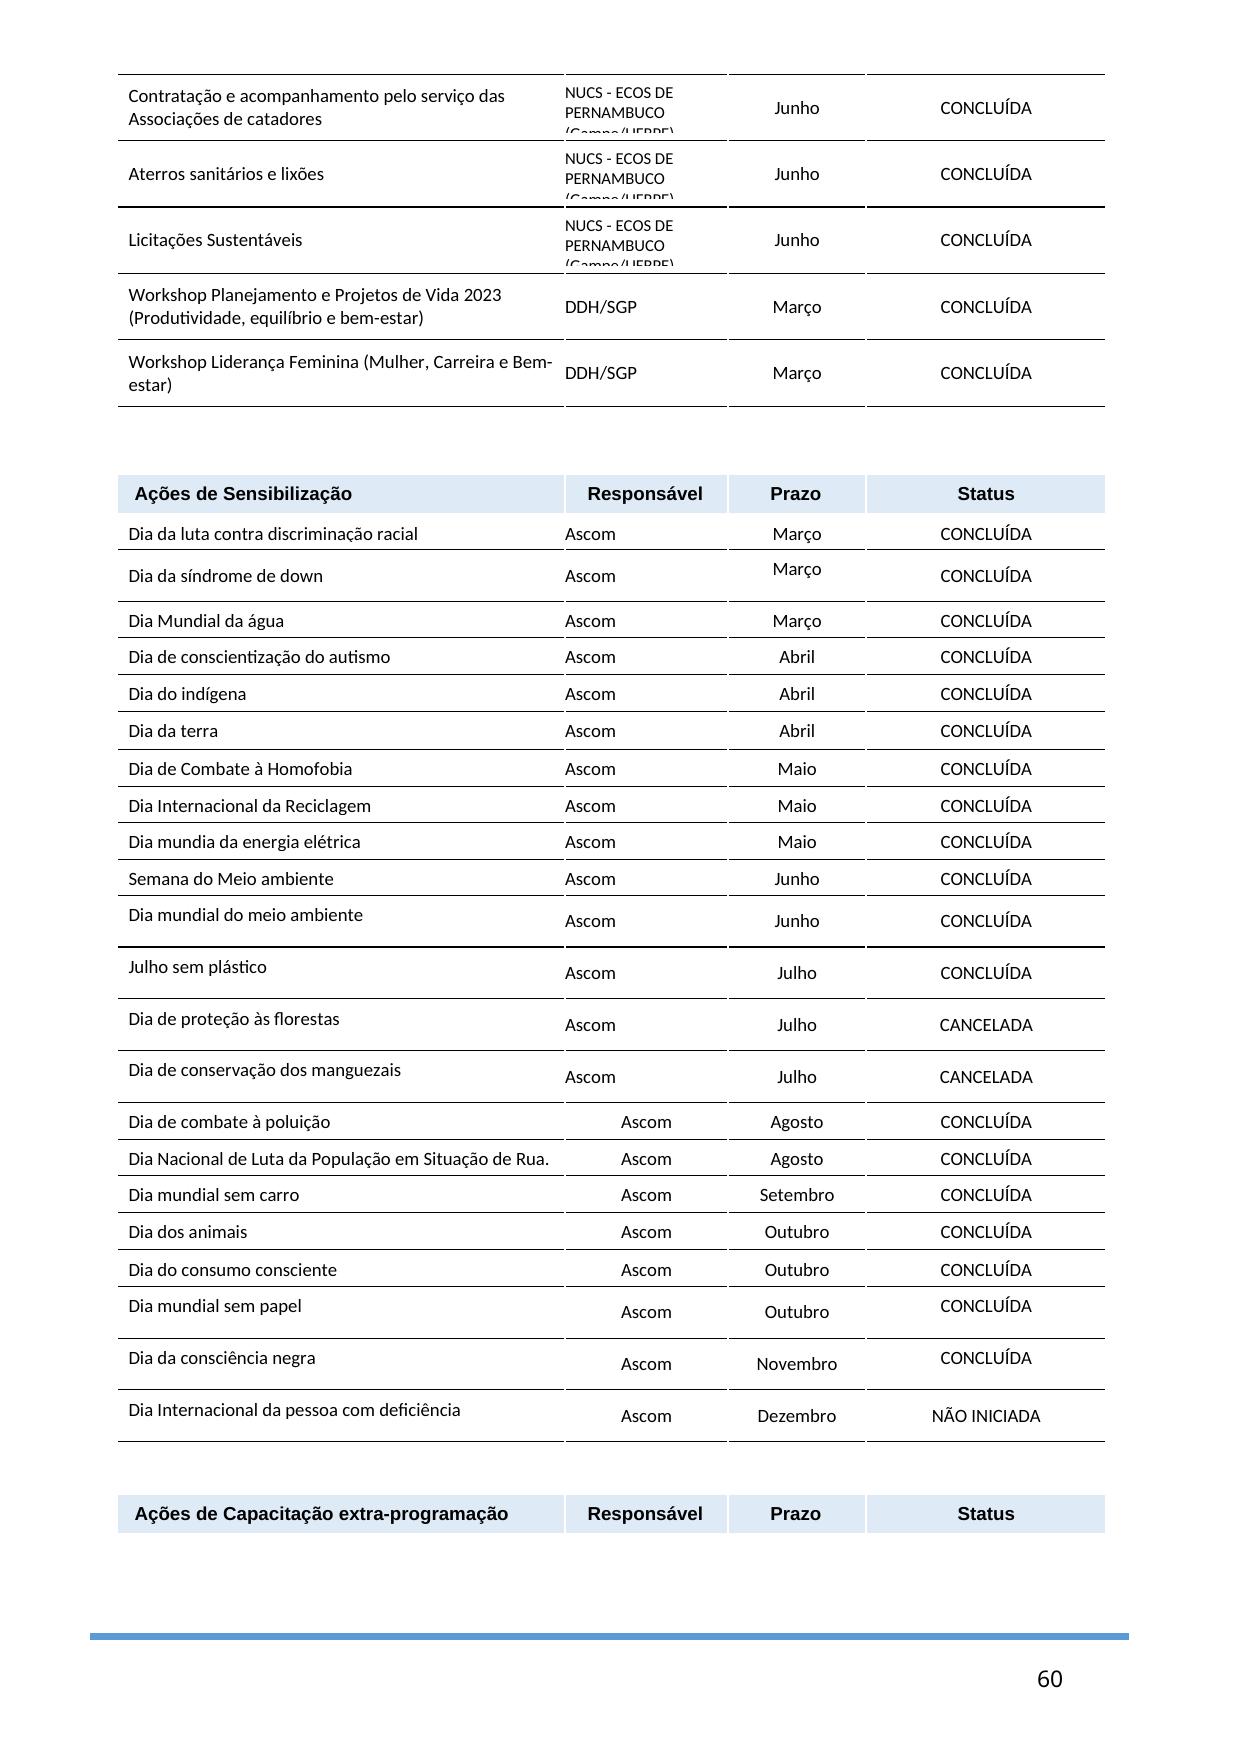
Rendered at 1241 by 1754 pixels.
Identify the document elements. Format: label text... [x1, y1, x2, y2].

table_cell [867, 1442, 1105, 1493]
table_cell Agosto [729, 1103, 865, 1139]
table_cell Ascom [566, 999, 727, 1050]
table_cell Contratação e acompanhamento pelo serviço das Associações de catadores [118, 75, 564, 140]
table_cell [729, 407, 865, 473]
table_cell Maio [729, 787, 865, 822]
table_cell CONCLUÍDA [867, 1213, 1105, 1249]
table_cell Maio [729, 823, 865, 858]
table_cell Abril [729, 712, 865, 748]
table_cell NUCS - ECOS DE PERNAMBUCO (Gampe/UFRPE) ASCOM [566, 75, 727, 140]
table_cell Ascom [566, 675, 727, 711]
table_cell Outubro [729, 1287, 865, 1338]
table_cell Dia de Combate à Homofobia [118, 750, 564, 786]
table_cell CONCLUÍDA [867, 274, 1105, 339]
table_cell Março [729, 515, 865, 549]
table_cell Dia Internacional da pessoa com deficiência [118, 1390, 564, 1441]
table_cell [729, 1442, 865, 1493]
table_cell Junho [729, 208, 865, 273]
table_cell Novembro [729, 1339, 865, 1389]
table_cell Ascom [566, 1213, 727, 1249]
table_cell Ascom [566, 948, 727, 998]
table_cell DDH/SGP [566, 340, 727, 406]
table_cell CONCLUÍDA [867, 208, 1105, 273]
table_cell Agosto [729, 1140, 865, 1175]
table_cell CONCLUÍDA [867, 712, 1105, 748]
table_cell Dia da consciência negra [118, 1339, 564, 1389]
table_cell [566, 407, 727, 473]
table_cell Dia mundial sem papel [118, 1287, 564, 1338]
table_cell Ascom [566, 1103, 727, 1139]
table_cell Junho [729, 75, 865, 140]
table_cell CONCLUÍDA [867, 1287, 1105, 1338]
table_cell CANCELADA [867, 999, 1105, 1050]
table_cell Workshop Liderança Feminina (Mulher, Carreira e Bem-estar) [118, 340, 564, 406]
table_cell Dia do indígena [118, 675, 564, 711]
table_cell [118, 1442, 564, 1493]
table_cell Dia mundial sem carro [118, 1176, 564, 1212]
table_cell [566, 1442, 727, 1493]
table_cell Ascom [566, 550, 727, 601]
table_cell Responsável [566, 475, 727, 513]
table_cell Ascom [566, 1390, 727, 1441]
table_cell Julho [729, 999, 865, 1050]
table_cell Dia de proteção às florestas [118, 999, 564, 1050]
table_cell Dia do consumo consciente [118, 1250, 564, 1286]
table_cell Julho [729, 948, 865, 998]
table_cell Ascom [566, 896, 727, 946]
table_cell Ações de Sensibilização [118, 475, 564, 513]
table_cell Ascom [566, 602, 727, 637]
table_cell Ascom [566, 1051, 727, 1102]
table_cell Maio [729, 750, 865, 786]
table_cell CONCLUÍDA [867, 823, 1105, 858]
table_cell CONCLUÍDA [867, 948, 1105, 998]
table_cell Outubro [729, 1213, 865, 1249]
table_cell [867, 407, 1105, 473]
table_cell Dia de conscientização do autismo [118, 638, 564, 673]
table_cell Dia Nacional de Luta da População em Situação de Rua. [118, 1140, 564, 1175]
table_cell Dezembro [729, 1390, 865, 1441]
table_cell Ascom [566, 750, 727, 786]
table_cell Dia dos animais [118, 1213, 564, 1249]
table_cell CONCLUÍDA [867, 602, 1105, 637]
table_cell Semana do Meio ambiente [118, 860, 564, 894]
table_cell Ascom [566, 1250, 727, 1286]
table_cell Responsável [566, 1495, 727, 1533]
table_cell Julho [729, 1051, 865, 1102]
table_cell Dia da síndrome de down [118, 550, 564, 601]
table_cell Ascom [566, 1176, 727, 1212]
table_cell CONCLUÍDA [867, 515, 1105, 549]
table_cell Julho sem plástico [118, 948, 564, 998]
table_cell CONCLUÍDA [867, 1103, 1105, 1139]
table_cell CONCLUÍDA [867, 75, 1105, 140]
table_cell Setembro [729, 1176, 865, 1212]
table_cell CONCLUÍDA [867, 896, 1105, 946]
table_cell CONCLUÍDA [867, 638, 1105, 673]
table_cell Dia Mundial da água [118, 602, 564, 637]
table_cell Junho [729, 896, 865, 946]
table_cell Junho [729, 860, 865, 894]
table_cell Workshop Planejamento e Projetos de Vida 2023 (Produtividade, equilíbrio e bem-estar) [118, 274, 564, 339]
table_cell Outubro [729, 1250, 865, 1286]
table_cell Março [729, 602, 865, 637]
table_cell Dia da luta contra discriminação racial [118, 515, 564, 549]
table_cell Status [867, 1495, 1105, 1533]
table_cell CONCLUÍDA [867, 750, 1105, 786]
table_cell Dia da terra [118, 712, 564, 748]
table_cell Ascom [566, 515, 727, 549]
table_cell Dia Internacional da Reciclagem [118, 787, 564, 822]
table_cell CONCLUÍDA [867, 860, 1105, 894]
table_cell Dia de combate à poluição [118, 1103, 564, 1139]
table_cell CONCLUÍDA [867, 675, 1105, 711]
table_cell CONCLUÍDA [867, 550, 1105, 601]
table_cell CANCELADA [867, 1051, 1105, 1102]
table_cell Ascom [566, 1287, 727, 1338]
table_cell NUCS - ECOS DE PERNAMBUCO (Gampe/UFRPE) ASCOM [566, 208, 727, 273]
table_cell Ascom [566, 1339, 727, 1389]
table_cell Prazo [729, 475, 865, 513]
table_cell Abril [729, 638, 865, 673]
table_cell Março [729, 550, 865, 601]
table_cell CONCLUÍDA [867, 1140, 1105, 1175]
table_cell Prazo [729, 1495, 865, 1533]
table_cell [118, 407, 564, 473]
table_cell Aterros sanitários e lixões [118, 141, 564, 206]
table_cell CONCLUÍDA [867, 1339, 1105, 1389]
table_cell Licitações Sustentáveis [118, 208, 564, 273]
table_cell Ascom [566, 638, 727, 673]
table_cell CONCLUÍDA [867, 787, 1105, 822]
table_cell NUCS - ECOS DE PERNAMBUCO (Gampe/UFRPE) ASCOM [566, 141, 727, 206]
table_cell Dia de conservação dos manguezais [118, 1051, 564, 1102]
table_cell Ascom [566, 1140, 727, 1175]
table_cell Status [867, 475, 1105, 513]
table_cell Ascom [566, 860, 727, 894]
table_cell NÃO INICIADA [867, 1390, 1105, 1441]
table_cell Ações de Capacitação extra-programação [118, 1495, 564, 1533]
table_cell CONCLUÍDA [867, 141, 1105, 206]
table_cell Ascom [566, 787, 727, 822]
table_cell Ascom [566, 712, 727, 748]
table_cell CONCLUÍDA [867, 1176, 1105, 1212]
table_cell CONCLUÍDA [867, 340, 1105, 406]
table_cell CONCLUÍDA [867, 1250, 1105, 1286]
table_cell Março [729, 340, 865, 406]
table_cell Junho [729, 141, 865, 206]
table_cell Abril [729, 675, 865, 711]
table_cell Ascom [566, 823, 727, 858]
table_cell Dia mundial do meio ambiente [118, 896, 564, 946]
table_cell Março [729, 274, 865, 339]
table_cell DDH/SGP [566, 274, 727, 339]
table_cell Dia mundia da energia elétrica [118, 823, 564, 858]
